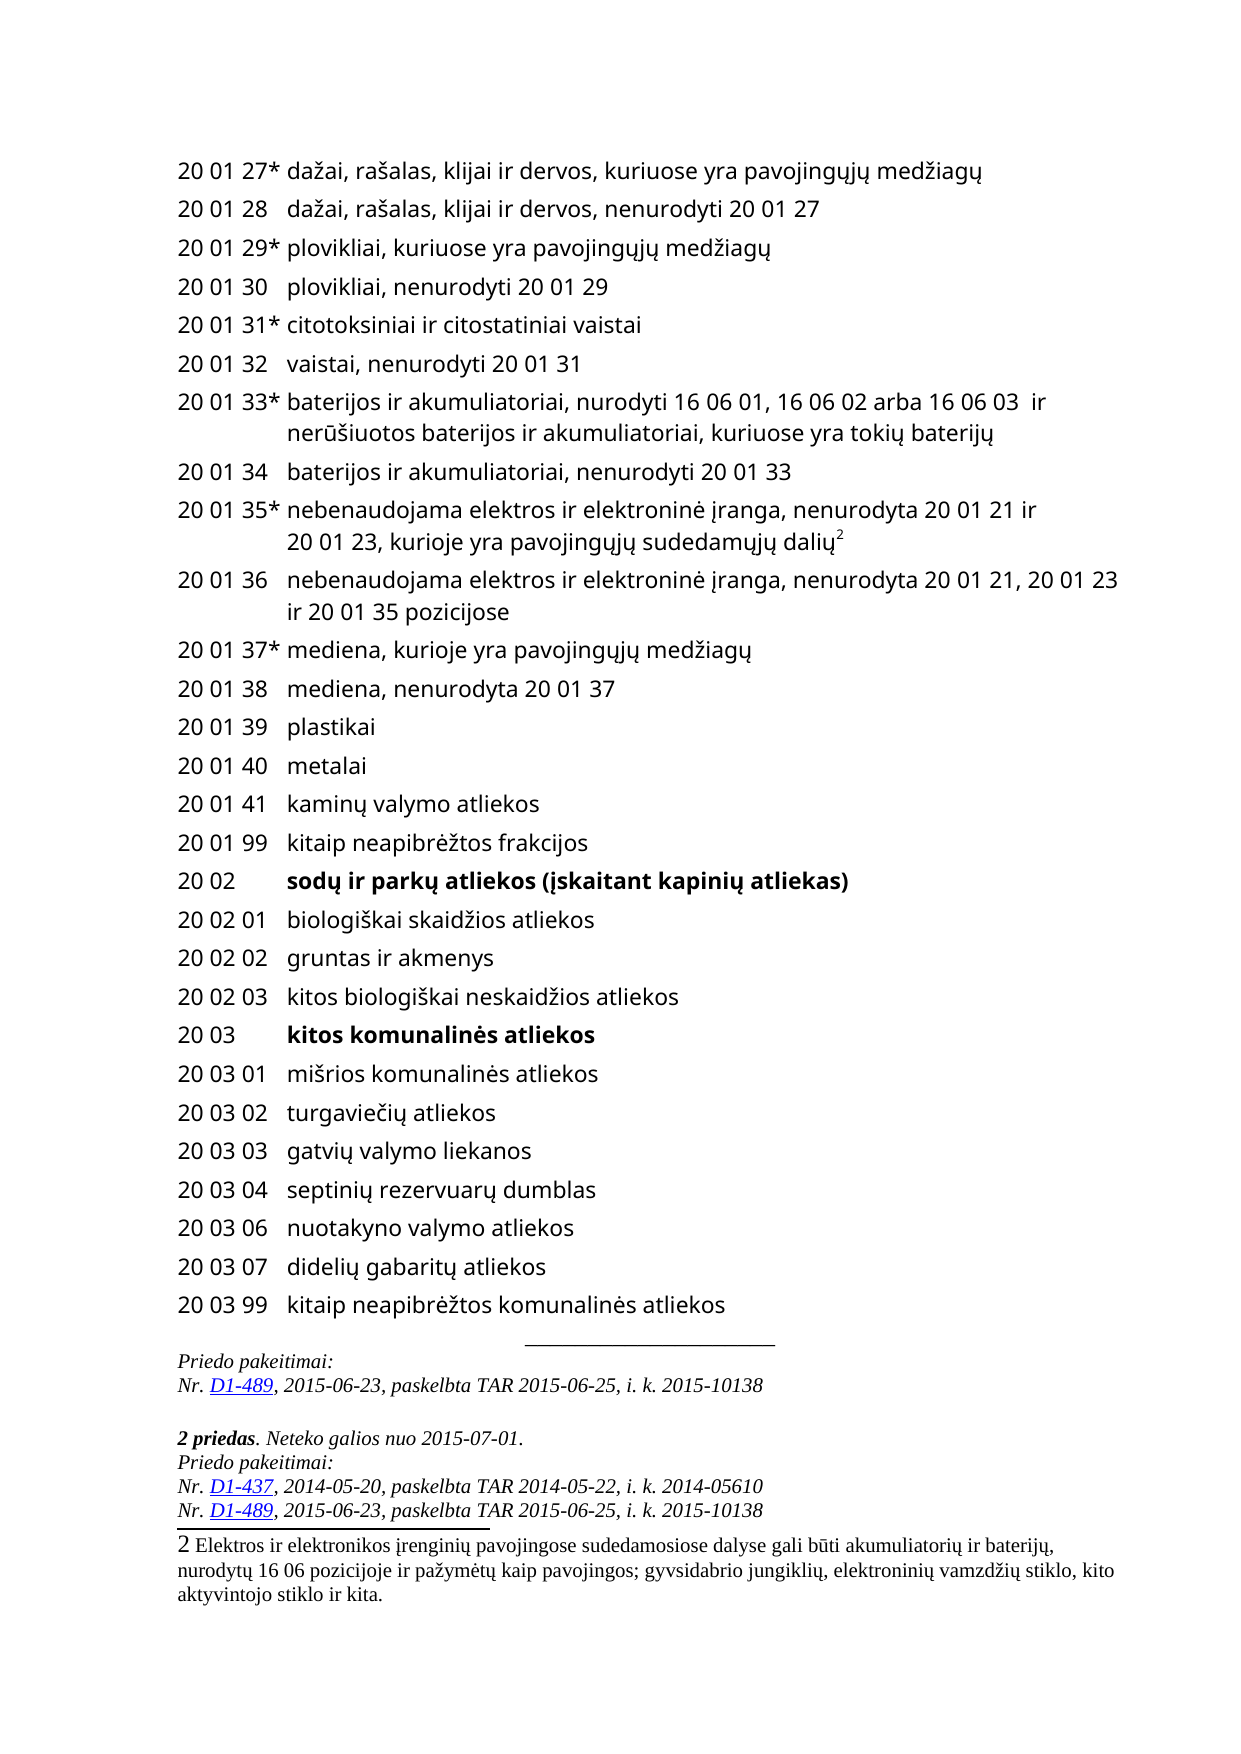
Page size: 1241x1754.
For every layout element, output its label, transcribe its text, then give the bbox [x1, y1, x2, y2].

table_cell baterijos ir akumuliatoriai, nenurodyti 20 01 33 [287, 449, 1122, 487]
text Nr. D1-489, 2015-06-23, paskelbta TAR 2015-06-25, i. k. 2015-10138 [177, 1498, 1122, 1522]
text ____________________ [177, 1321, 1122, 1349]
table_cell kaminų valymo atliekos [287, 781, 1122, 819]
table_cell 20 01 30 [177, 263, 287, 302]
table_cell plovikliai, kuriuose yra pavojingųjų medžiagų [287, 225, 1122, 263]
table_cell biologiškai skaidžios atliekos [287, 897, 1122, 935]
table_cell 20 01 40 [177, 743, 287, 781]
table_cell metalai [287, 743, 1122, 781]
text Nr. D1-489, 2015-06-23, paskelbta TAR 2015-06-25, i. k. 2015-10138 [177, 1373, 1122, 1397]
table_cell didelių gabaritų atliekos [287, 1244, 1122, 1282]
table_cell 20 01 34 [177, 449, 287, 487]
table_cell 20 02 01 [177, 897, 287, 935]
table_cell 20 01 27* [177, 148, 287, 186]
table_cell 20 03 99 [177, 1282, 287, 1321]
table_cell plovikliai, nenurodyti 20 01 29 [287, 263, 1122, 302]
table_cell 20 01 37* [177, 627, 287, 665]
table_cell 20 02 03 [177, 974, 287, 1012]
table_cell gruntas ir akmenys [287, 935, 1122, 974]
table_cell mediena, kurioje yra pavojingųjų medžiagų [287, 627, 1122, 665]
table_cell 20 03 [177, 1012, 287, 1051]
table_cell 20 01 28 [177, 186, 287, 225]
table_cell 20 01 99 [177, 820, 287, 858]
table_cell nebenaudojama elektros ir elektroninė įranga, nenurodyta 20 01 21, 20 01 23 ir 20 01 35 pozicijose [287, 557, 1122, 627]
table_cell 20 01 35* [177, 487, 287, 557]
table_cell 20 01 36 [177, 557, 287, 627]
table_cell 20 01 29* [177, 225, 287, 263]
table_cell 20 02 [177, 858, 287, 897]
text Priedo pakeitimai: [177, 1349, 1122, 1373]
table_cell kitaip neapibrėžtos komunalinės atliekos [287, 1282, 1122, 1321]
table_cell 20 01 33* [177, 379, 287, 449]
text 2 priedas. Neteko galios nuo 2015-07-01. [177, 1426, 1122, 1450]
table_cell kitos komunalinės atliekos [287, 1012, 1122, 1051]
table_cell 20 02 02 [177, 935, 287, 974]
table_cell mišrios komunalinės atliekos [287, 1051, 1122, 1089]
table_cell vaistai, nenurodyti 20 01 31 [287, 340, 1122, 379]
table_cell turgaviečių atliekos [287, 1089, 1122, 1128]
table_cell plastikai [287, 704, 1122, 742]
table_cell 20 03 06 [177, 1205, 287, 1243]
table_cell dažai, rašalas, klijai ir dervos, kuriuose yra pavojingųjų medžiagų [287, 148, 1122, 186]
table_cell 20 01 32 [177, 340, 287, 379]
table_cell kitos biologiškai neskaidžios atliekos [287, 974, 1122, 1012]
table_cell kitaip neapibrėžtos frakcijos [287, 820, 1122, 858]
text Nr. D1-437, 2014-05-20, paskelbta TAR 2014-05-22, i. k. 2014-05610 [177, 1474, 1122, 1498]
table_cell 20 03 07 [177, 1244, 287, 1282]
table_cell 20 01 31* [177, 302, 287, 340]
table_cell dažai, rašalas, klijai ir dervos, nenurodyti 20 01 27 [287, 186, 1122, 225]
table_cell 20 01 38 [177, 665, 287, 704]
table_cell baterijos ir akumuliatoriai, nurodyti 16 06 01, 16 06 02 arba 16 06 03 ir nerūšiuotos baterijos ir akumuliatoriai, kuriuose yra tokių baterijų [287, 379, 1122, 449]
table_cell 20 01 39 [177, 704, 287, 742]
table_cell 20 03 04 [177, 1166, 287, 1205]
table_cell nuotakyno valymo atliekos [287, 1205, 1122, 1243]
table_cell 20 03 01 [177, 1051, 287, 1089]
table_cell 20 03 02 [177, 1089, 287, 1128]
table_cell 20 01 41 [177, 781, 287, 819]
table_cell 20 03 03 [177, 1128, 287, 1166]
table_cell sodų ir parkų atliekos (įskaitant kapinių atliekas) [287, 858, 1122, 897]
table_cell mediena, nenurodyta 20 01 37 [287, 665, 1122, 704]
table_cell gatvių valymo liekanos [287, 1128, 1122, 1166]
text Priedo pakeitimai: [177, 1450, 1122, 1474]
table_cell septinių rezervuarų dumblas [287, 1166, 1122, 1205]
table_cell nebenaudojama elektros ir elektroninė įranga, nenurodyta 20 01 21 ir 20 01 23, kurioje yra pavojingųjų sudedamųjų dalių [287, 487, 1122, 557]
table_cell citotoksiniai ir citostatiniai vaistai [287, 302, 1122, 340]
